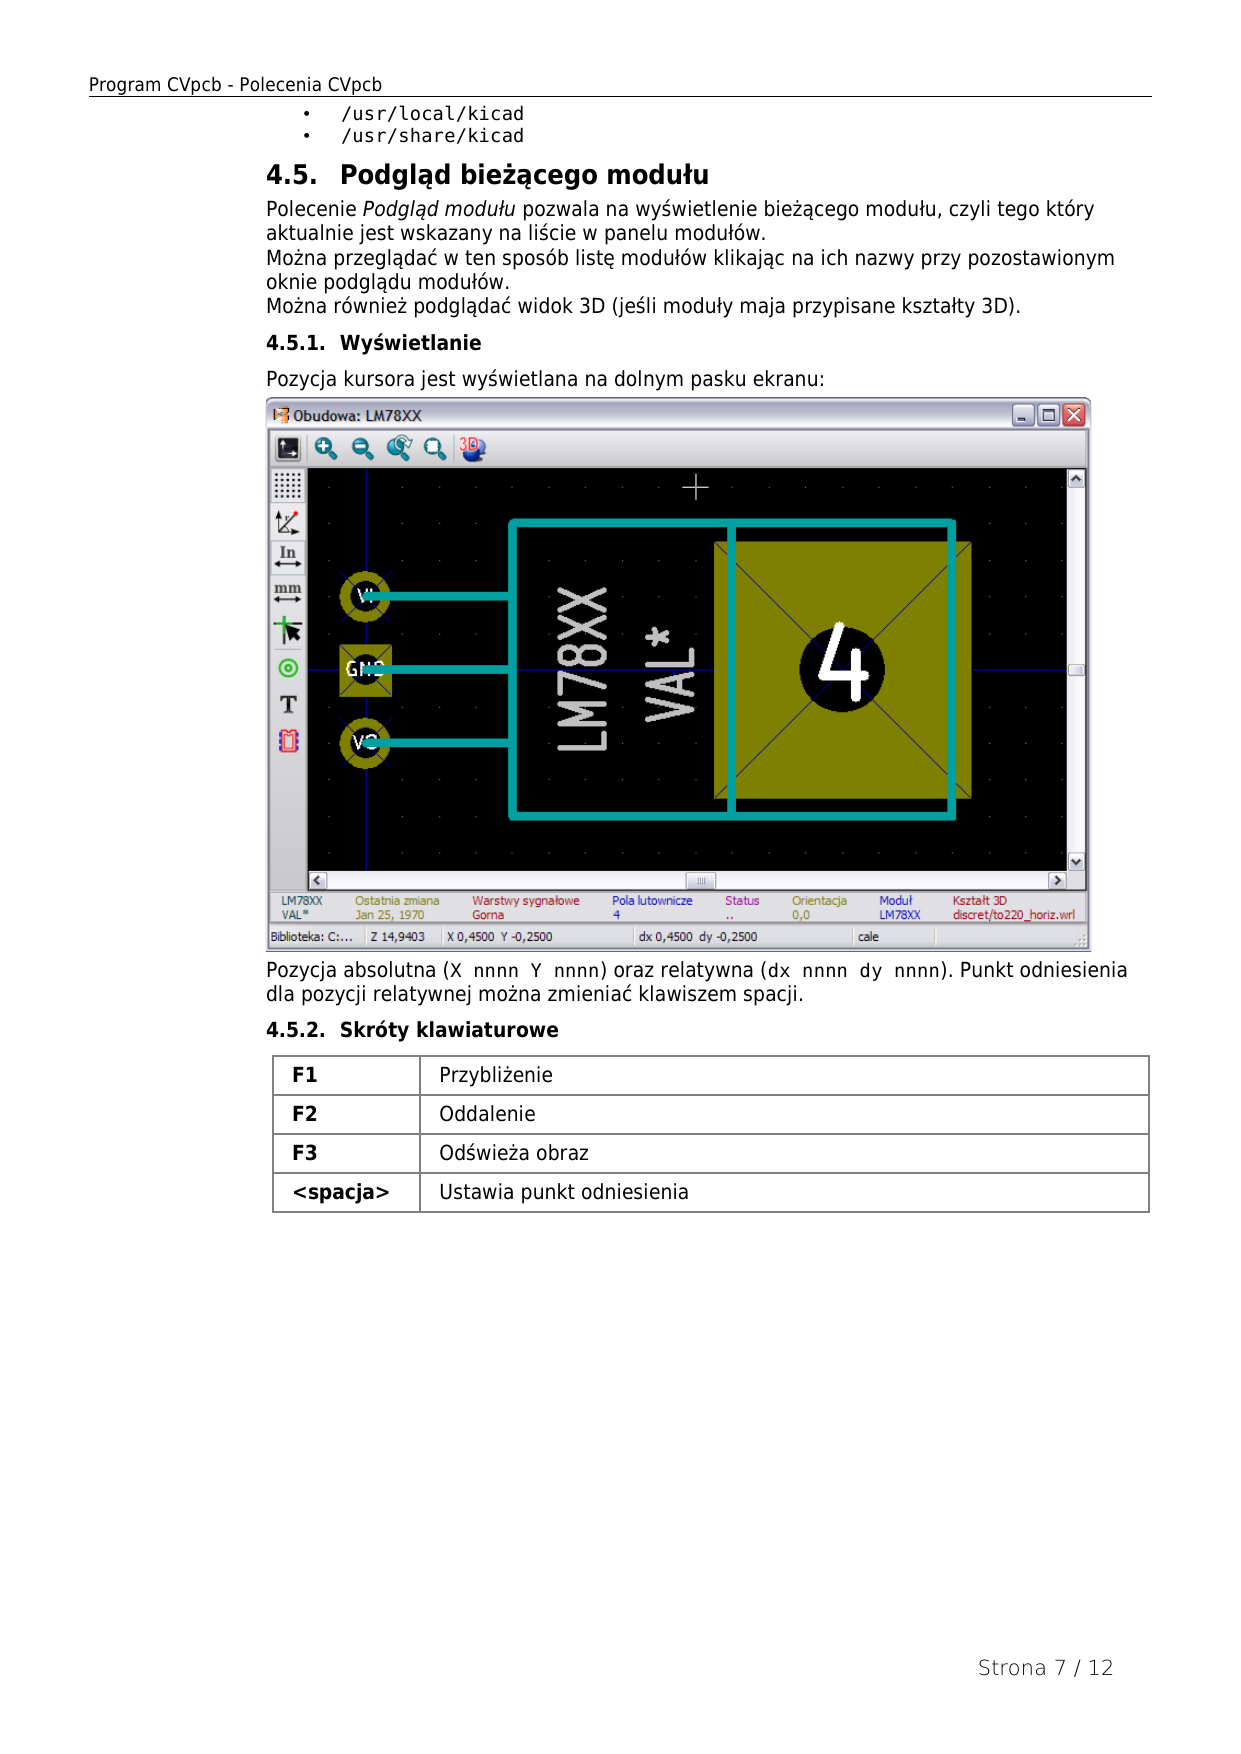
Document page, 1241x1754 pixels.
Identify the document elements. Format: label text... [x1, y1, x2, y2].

text Pozycja absolutna (X nnnn Y nnnn) oraz relatywna (dx nnnn dy nnnn). Punkt odniesienia dla pozycji relatywnej można zmieniać klawiszem spacji. [266, 958, 1152, 1007]
table_cell Oddalenie [421, 1096, 1148, 1133]
subtitle Skróty klawiaturowe [266, 1018, 1152, 1043]
list /usr/local/kicad [303, 103, 1152, 125]
table_cell Odświeża obraz [421, 1135, 1148, 1172]
subtitle Podgląd bieżącego modułu [266, 159, 1152, 191]
table_header F1 [274, 1057, 419, 1094]
table_cell F2 [274, 1096, 419, 1133]
table_cell F3 [274, 1135, 419, 1172]
subtitle Wyświetlanie [266, 331, 1152, 355]
table_cell <spacja> [274, 1174, 419, 1211]
table_cell Ustawia punkt odniesienia [421, 1174, 1148, 1211]
text Pozycja kursora jest wyświetlana na dolnym pasku ekranu: [266, 367, 1152, 391]
text Polecenie Podgląd modułu pozwala na wyświetlenie bieżącego modułu, czyli tego który aktualnie jest wskazany na liście w panelu modułów. [266, 196, 1152, 245]
text Można również podglądać widok 3D (jeśli moduły maja przypisane kształty 3D). [266, 294, 1152, 319]
text Można przeglądać w ten sposób listę modułów klikając na ich nazwy przy pozostawionym oknie podglądu modułów. [266, 245, 1152, 294]
picture [265, 397, 1092, 952]
list /usr/share/kicad [303, 125, 1152, 147]
table_header Przybliżenie [421, 1057, 1148, 1094]
